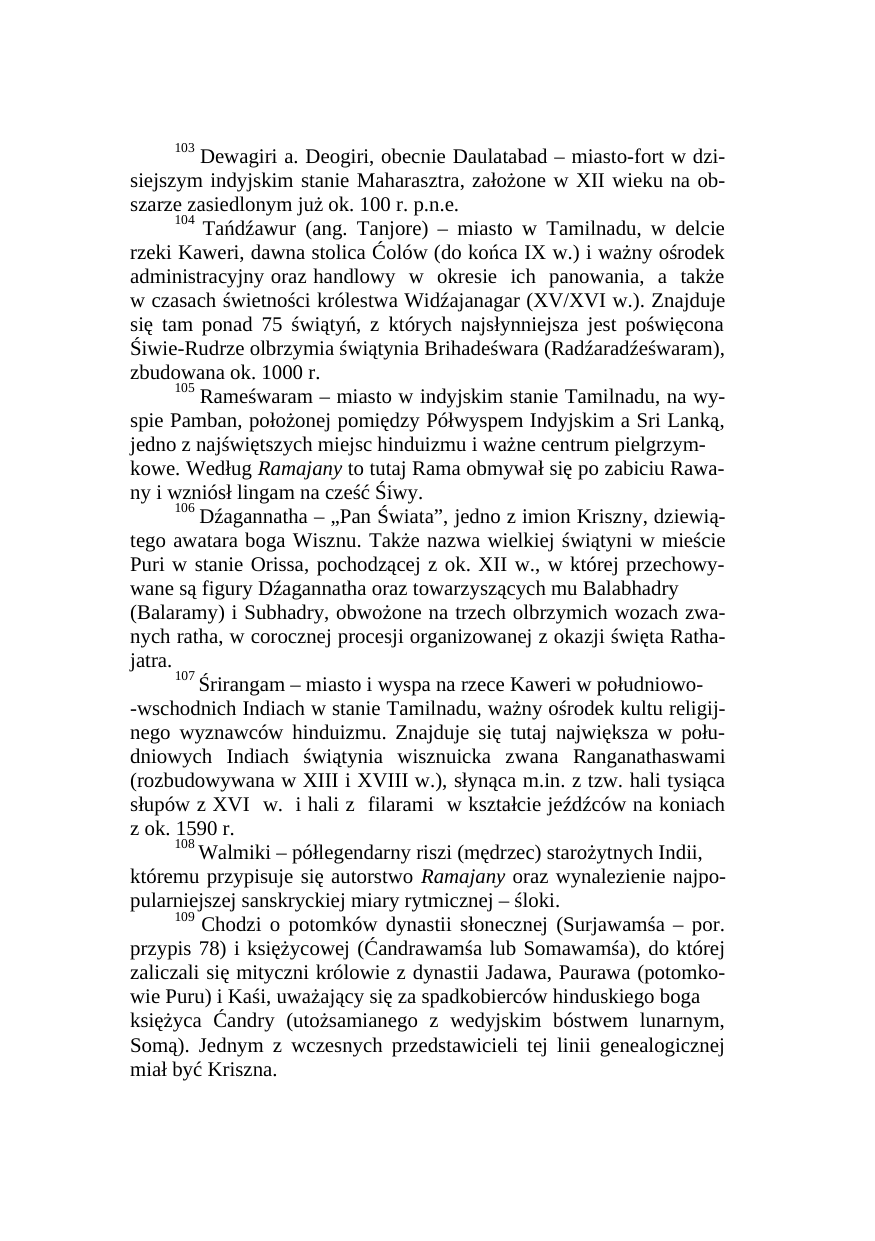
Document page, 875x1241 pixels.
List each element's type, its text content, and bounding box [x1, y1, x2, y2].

text 106 Dźagannatha – „Pan Świata”, jedno z imion Kriszny, dziewią- tego awatara boga Wisznu. Także nazwa wielkiej świątyni w mieście Puri w stanie Orissa, pochodzącej z ok. XII w., w której przechowy- wane są figury Dźagannatha oraz towarzyszących mu Balabhadry [130, 504, 726, 600]
text 109 Chodzi o potomków dynastii słonecznej (Surjawamśa – por. przypis 78) i księżycowej (Ćandrawamśa lub Somawamśa), do której zaliczali się mityczni królowie z dynastii Jadawa, Paurawa (potomko- wie Puru) i Kaśi, uważający się za spadkobierców hinduskiego boga [130, 913, 726, 1008]
text Śiwie-Rudrze olbrzymia świątynia Brihadeśwara (Radźaradźeśwaram), zbudowana ok. 1000 r. [130, 336, 726, 384]
text 104 Tańdźawur (ang. Tanjore) – miasto w Tamilnadu, w delcie rzeki Kaweri, dawna stolica Ćolów (do końca IX w.) i ważny ośrodek administracyjny oraz handlowy w okresie ich panowania, a także w czasach świetności królestwa Widźajanagar (XV/XVI w.). Znajduje się tam ponad 75 świątyń, z których najsłynniejsza jest poświęcona [130, 216, 726, 336]
text księżyca Ćandry (utożsamianego z wedyjskim bóstwem lunarnym, Somą). Jednym z wczesnych przedstawicieli tej linii genealogicznej miał być Kriszna. [130, 1008, 726, 1081]
text 107 Śrirangam – miasto i wyspa na rzece Kaweri w południowo- [174, 672, 868, 696]
text 108 Walmiki – półlegendarny riszi (mędrzec) starożytnych Indii, [130, 840, 868, 864]
text któremu przypisuje się autorstwo Ramajany oraz wynalezienie najpo- pularniejszej sanskryckiej miary rytmicznej – śloki. [130, 864, 726, 912]
text (Balaramy) i Subhadry, obwożone na trzech olbrzymich wozach zwa- nych ratha, w corocznej procesji organizowanej z okazji święta Ratha- jatra. [130, 600, 726, 672]
text 105 Rameśwaram – miasto w indyjskim stanie Tamilnadu, na wy- spie Pamban, położonej pomiędzy Półwyspem Indyjskim a Sri Lanką, jedno z najświętszych miejsc hinduizmu i ważne centrum pielgrzym- [130, 384, 726, 456]
text 103 Dewagiri a. Deogiri, obecnie Daulatabad – miasto-fort w dzi- siejszym indyjskim stanie Maharasztra, założone w XII wieku na ob- szarze zasiedlonym już ok. 100 r. p.n.e. [130, 140, 726, 216]
text -wschodnich Indiach w stanie Tamilnadu, ważny ośrodek kultu religij- nego wyznawców hinduizmu. Znajduje się tutaj największa w połu- dniowych Indiach świątynia wisznuicka zwana Ranganathaswami (rozbudowywana w XIII i XVIII w.), słynąca m.in. z tzw. hali tysiąca słupów z XVI w. i hali z filarami w kształcie jeźdźców na koniach z ok. 1590 r. [130, 696, 726, 840]
text kowe. Według Ramajany to tutaj Rama obmywał się po zabiciu Rawa- ny i wzniósł lingam na cześć Śiwy. [130, 456, 726, 504]
